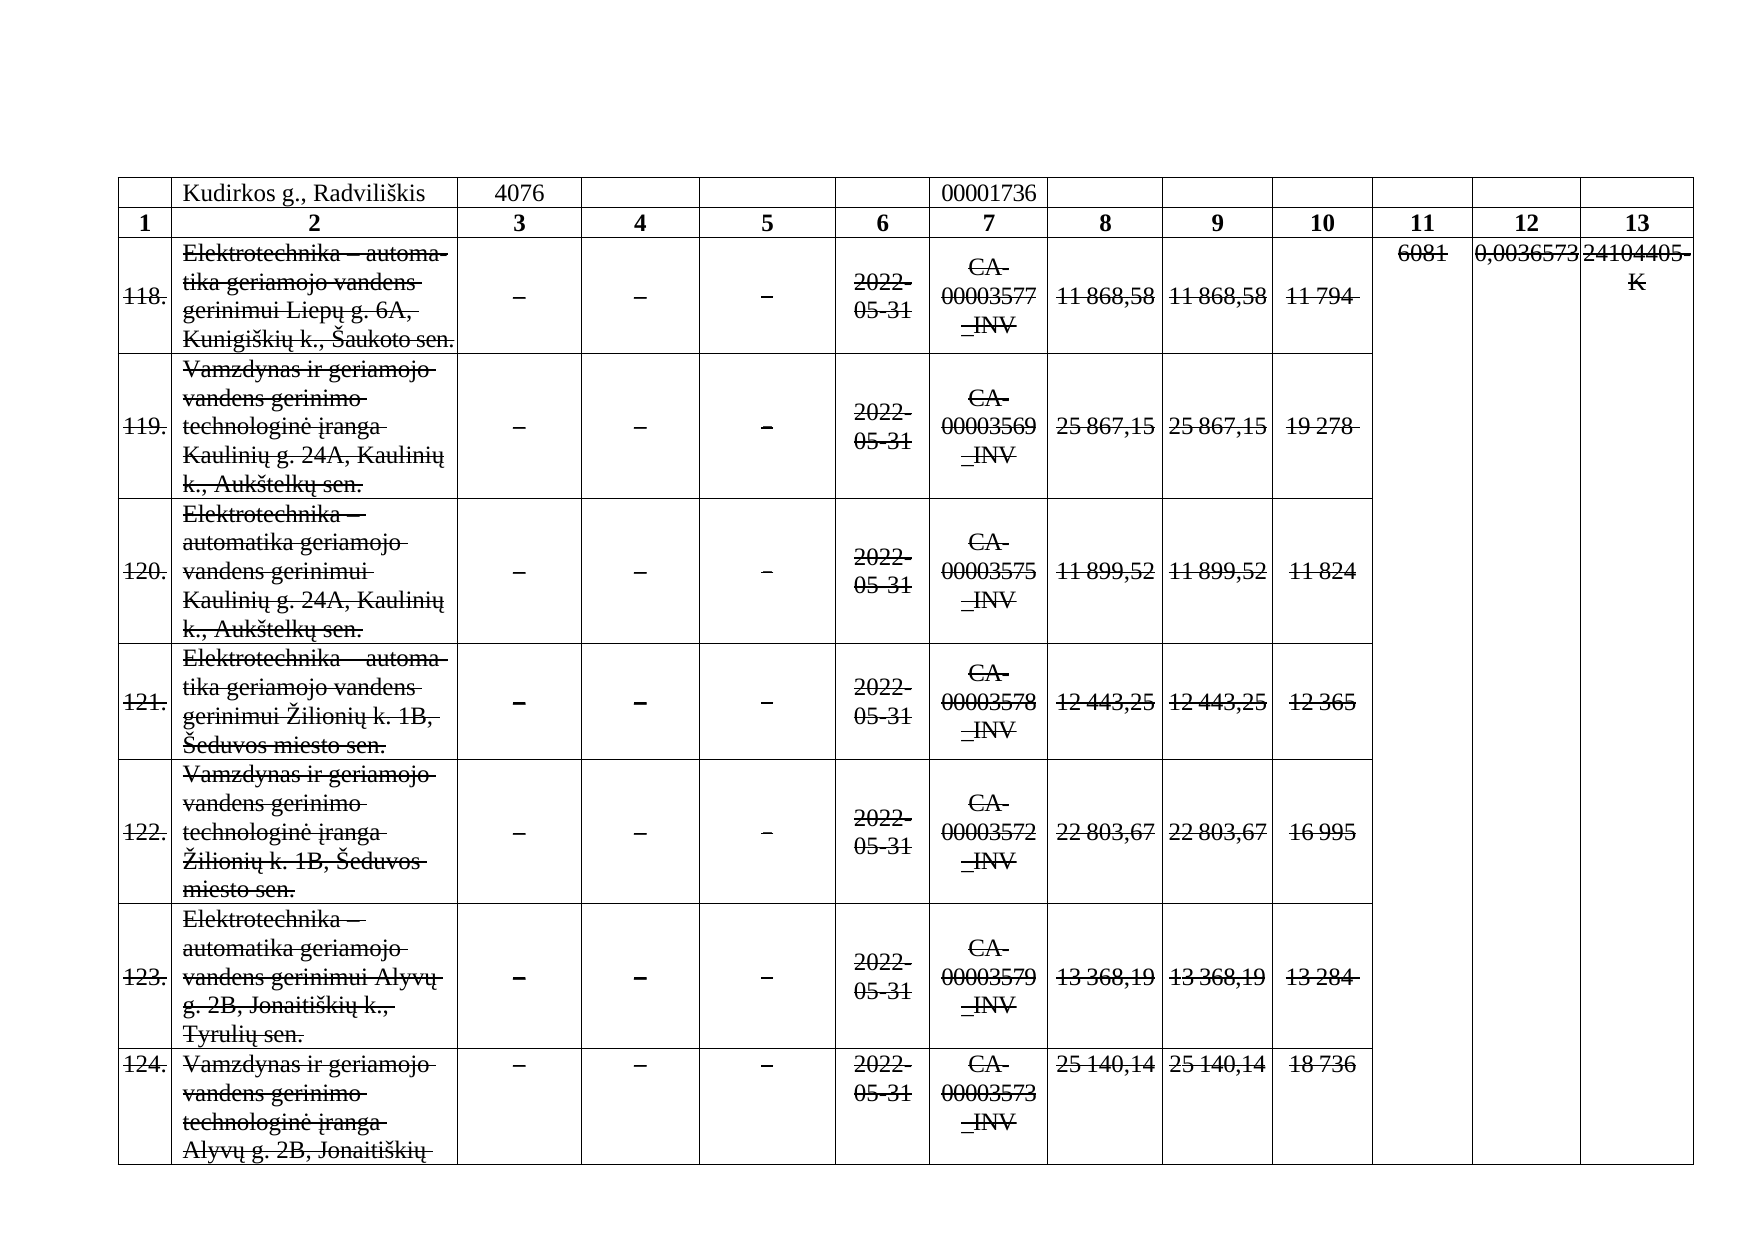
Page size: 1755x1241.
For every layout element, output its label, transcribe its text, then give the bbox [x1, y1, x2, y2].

table_cell Elektrotechnika – automa-tika geriamojo vandens gerinimui Žilionių k. 1B, Šeduvos miesto sen. [172, 644, 457, 758]
table_cell – [458, 904, 581, 1048]
table_cell [1581, 178, 1693, 207]
table_cell – [458, 644, 581, 758]
table_cell 16995 [1273, 760, 1372, 903]
table_cell 121. [119, 644, 171, 758]
table_cell 123. [119, 904, 171, 1048]
table_cell – [582, 1049, 699, 1164]
table_cell 11824 [1273, 499, 1372, 642]
table_cell CA-00003578 _INV [930, 644, 1047, 758]
table_cell 12443,25 [1163, 644, 1272, 758]
table_cell [1163, 178, 1272, 207]
table_cell Vamzdynas ir geriamojo vandens gerinimo technologinė įranga Alyvų g. 2B, Jonaitiškių [172, 1049, 457, 1164]
table_cell 3 [458, 208, 581, 237]
table_cell 1 [119, 208, 171, 237]
table_cell 0,0036573 [1473, 238, 1580, 1164]
table_cell 11899,52 [1163, 499, 1272, 642]
table_cell 22803,67 [1048, 760, 1162, 903]
table_cell CA-00003579 _INV [930, 904, 1047, 1048]
table_cell 25140,14 [1163, 1049, 1272, 1164]
table_cell 9 [1163, 208, 1272, 237]
table_cell – [458, 238, 581, 353]
table_cell [1048, 178, 1162, 207]
table_cell 00001736 [930, 178, 1047, 207]
table_cell Vamzdynas ir geriamojo vandens gerinimo technologinė įranga Žilionių k. 1B, Šeduvos miesto sen. [172, 760, 457, 903]
table_cell [1473, 178, 1580, 207]
table_cell 11 [1373, 208, 1472, 237]
table_cell – [582, 238, 699, 353]
table_cell 7 [930, 208, 1047, 237]
table_cell – [700, 499, 835, 642]
table_cell 11794 [1273, 238, 1372, 353]
table_cell 12365 [1273, 644, 1372, 758]
table_cell – [458, 1049, 581, 1164]
table_cell 19278 [1273, 354, 1372, 498]
table_cell 5 [700, 208, 835, 237]
table_cell 25867,15 [1163, 354, 1272, 498]
table_cell – [582, 904, 699, 1048]
table_cell CA-00003577 _INV [930, 238, 1047, 353]
table_cell [836, 178, 929, 207]
table_cell – [582, 760, 699, 903]
table_cell 13368,19 [1048, 904, 1162, 1048]
table_cell Elektrotechnika – automa-tika geriamojo vandens gerinimui Liepų g. 6A, Kunigiškių k., Šaukoto sen. [172, 238, 457, 353]
table_cell [700, 178, 835, 207]
table_cell 118. [119, 238, 171, 353]
table_cell 2022-05-31 [836, 354, 929, 498]
table_cell 2022-05-31 [836, 644, 929, 758]
table_cell [119, 178, 171, 207]
table_cell Vamzdynas ir geriamojo vandens gerinimo technologinė įranga Kaulinių g. 24A, Kaulinių k., Aukštelkų sen. [172, 354, 457, 498]
table_cell – [582, 499, 699, 642]
table_cell 11868,58 [1048, 238, 1162, 353]
table_cell 2022-05-31 [836, 499, 929, 642]
table_cell 24104405-K [1581, 238, 1693, 1164]
table_cell 2022-05-31 [836, 904, 929, 1048]
table_cell 2022-05-31 [836, 1049, 929, 1164]
table_cell – [582, 644, 699, 758]
table_cell 10 [1273, 208, 1372, 237]
table_cell – [700, 904, 835, 1048]
table_cell 6 [836, 208, 929, 237]
table_cell Kudirkos g., Radviliškis [172, 178, 457, 207]
table_cell 13 [1581, 208, 1693, 237]
table_cell – [700, 238, 835, 353]
table_cell 12443,25 [1048, 644, 1162, 758]
table_cell Elektrotechnika – automatika geriamojo vandens gerinimui Kaulinių g. 24A, Kaulinių k., Aukštelkų sen. [172, 499, 457, 642]
table_cell – [582, 354, 699, 498]
table_cell 120. [119, 499, 171, 642]
table_cell – [700, 354, 835, 498]
table_cell [1273, 178, 1372, 207]
table_cell 11899,52 [1048, 499, 1162, 642]
table_cell Elektrotechnika – automatika geriamojo vandens gerinimui Alyvų g. 2B, Jonaitiškių k., Tyrulių sen. [172, 904, 457, 1048]
table_cell 22803,67 [1163, 760, 1272, 903]
table_cell 18736 [1273, 1049, 1372, 1164]
table_cell 2 [172, 208, 457, 237]
table_cell 13368,19 [1163, 904, 1272, 1048]
table_cell 124. [119, 1049, 171, 1164]
table_cell 12 [1473, 208, 1580, 237]
table_cell 8 [1048, 208, 1162, 237]
table_cell 4 [582, 208, 699, 237]
table_cell – [458, 499, 581, 642]
table_cell 13284 [1273, 904, 1372, 1048]
table_cell – [700, 1049, 835, 1164]
table_cell CA-00003575 _INV [930, 499, 1047, 642]
table_cell CA-00003569 _INV [930, 354, 1047, 498]
table_cell – [700, 644, 835, 758]
table_cell 2022-05-31 [836, 238, 929, 353]
table_cell – [458, 354, 581, 498]
table_cell [1373, 178, 1472, 207]
table_cell 122. [119, 760, 171, 903]
table_cell 25140,14 [1048, 1049, 1162, 1164]
table_cell 11868,58 [1163, 238, 1272, 353]
table_cell 2022-05-31 [836, 760, 929, 903]
table_cell 119. [119, 354, 171, 498]
table_cell 4076 [458, 178, 581, 207]
table_cell 6081 [1373, 238, 1472, 1164]
table_cell – [700, 760, 835, 903]
table_cell 25867,15 [1048, 354, 1162, 498]
table_cell – [458, 760, 581, 903]
table_cell CA-00003573 _INV [930, 1049, 1047, 1164]
table_cell CA-00003572 _INV [930, 760, 1047, 903]
table_cell [582, 178, 699, 207]
